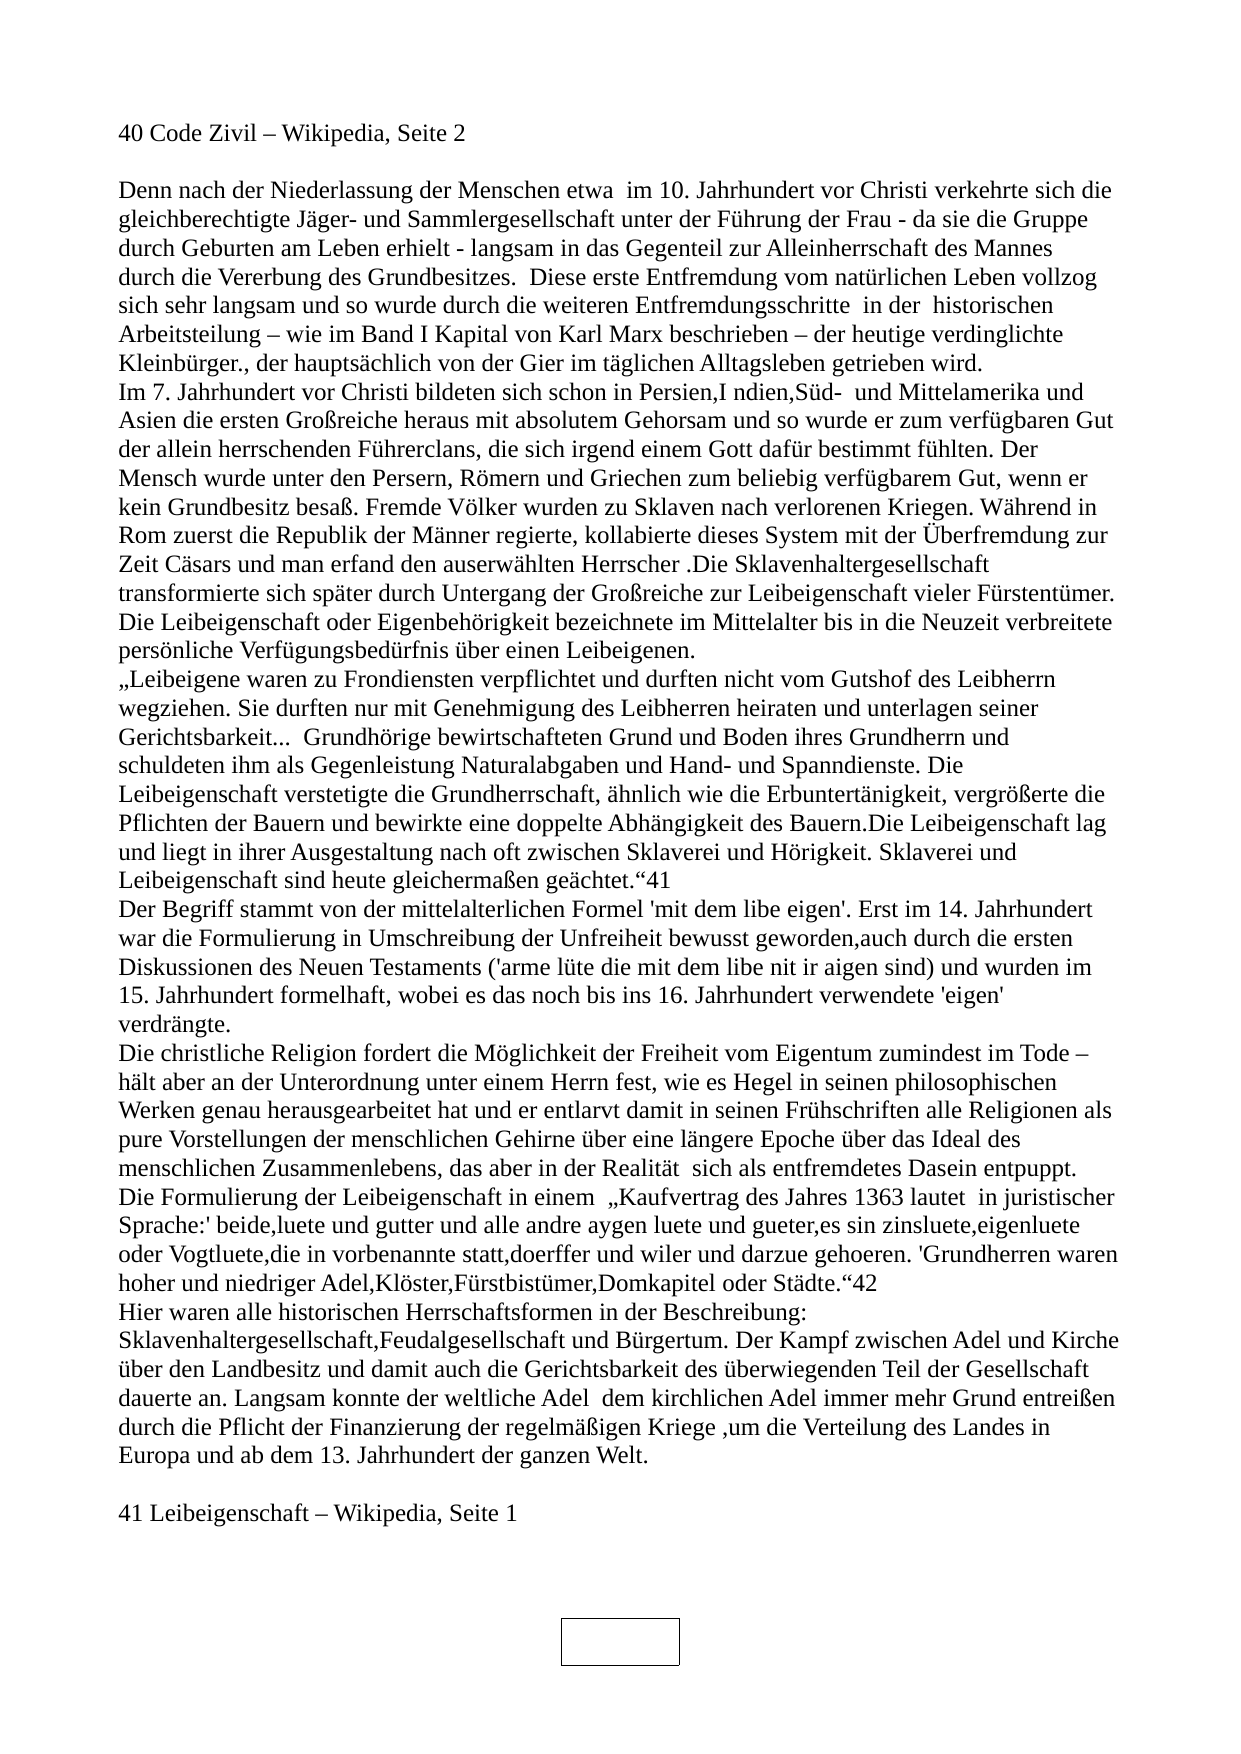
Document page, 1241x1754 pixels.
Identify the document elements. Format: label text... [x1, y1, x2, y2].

text Der Begriff stammt von der mittelalterlichen Formel 'mit dem libe eigen'. Erst im 14. Jahrhundert war die Formulierung in Umschreibung der Unfreiheit bewusst geworden,auch durch die ersten Diskussionen des Neuen Testaments ('arme lüte die mit dem libe nit ir aigen sind) und wurden im 15. Jahrhundert formelhaft, wobei es das noch bis ins 16. Jahrhundert verwendete 'eigen' verdrängte. [118, 894, 1122, 1038]
text Denn nach der Niederlassung der Menschen etwa im 10. Jahrhundert vor Christi verkehrte sich die gleichberechtigte Jäger- und Sammlergesellschaft unter der Führung der Frau - da sie die Gruppe durch Geburten am Leben erhielt - langsam in das Gegenteil zur Alleinherrschaft des Mannes durch die Vererbung des Grundbesitzes. Diese erste Entfremdung vom natürlichen Leben vollzog sich sehr langsam und so wurde durch die weiteren Entfremdungsschritte in der historischen Arbeitsteilung – wie im Band I Kapital von Karl Marx beschrieben – der heutige verdinglichte Kleinbürger., der hauptsächlich von der Gier im täglichen Alltagsleben getrieben wird. [118, 176, 1122, 377]
text Im 7. Jahrhundert vor Christi bildeten sich schon in Persien,I ndien,Süd- und Mittelamerika und Asien die ersten Großreiche heraus mit absolutem Gehorsam und so wurde er zum verfügbaren Gut der allein herrschenden Führerclans, die sich irgend einem Gott dafür bestimmt fühlten. Der Mensch wurde unter den Persern, Römern und Griechen zum beliebig verfügbarem Gut, wenn er kein Grundbesitz besaß. Fremde Völker wurden zu Sklaven nach verlorenen Kriegen. Während in Rom zuerst die Republik der Männer regierte, kollabierte dieses System mit der Überfremdung zur Zeit Cäsars und man erfand den auserwählten Herrscher .Die Sklavenhaltergesellschaft transformierte sich später durch Untergang der Großreiche zur Leibeigenschaft vieler Fürstentümer. Die Leibeigenschaft oder Eigenbehörigkeit bezeichnete im Mittelalter bis in die Neuzeit verbreitete persönliche Verfügungsbedürfnis über einen Leibeigenen. [118, 377, 1122, 664]
text Die christliche Religion fordert die Möglichkeit der Freiheit vom Eigentum zumindest im Tode – hält aber an der Unterordnung unter einem Herrn fest, wie es Hegel in seinen philosophischen Werken genau herausgearbeitet hat und er entlarvt damit in seinen Frühschriften alle Religionen als pure Vorstellungen der menschlichen Gehirne über eine längere Epoche über das Ideal des menschlichen Zusammenlebens, das aber in der Realität sich als entfremdetes Dasein entpuppt. [118, 1038, 1122, 1182]
text Die Formulierung der Leibeigenschaft in einem „Kaufvertrag des Jahres 1363 lautet in juristischer Sprache:' beide,luete und gutter und alle andre aygen luete und gueter,es sin zinsluete,eigenluete oder Vogtluete,die in vorbenannte statt,doerffer und wiler und darzue gehoeren. 'Grundherren waren hoher und niedriger Adel,Klöster,Fürstbistümer,Domkapitel oder Städte.“42 [118, 1182, 1122, 1297]
text „Leibeigene waren zu Frondiensten verpflichtet und durften nicht vom Gutshof des Leibherrn wegziehen. Sie durften nur mit Genehmigung des Leibherren heiraten und unterlagen seiner Gerichtsbarkeit... Grundhörige bewirtschafteten Grund und Boden ihres Grundherrn und schuldeten ihm als Gegenleistung Naturalabgaben und Hand- und Spanndienste. Die Leibeigenschaft verstetigte die Grundherrschaft, ähnlich wie die Erbuntertänigkeit, vergrößerte die Pflichten der Bauern und bewirkte eine doppelte Abhängigkeit des Bauern.Die Leibeigenschaft lag und liegt in ihrer Ausgestaltung nach oft zwischen Sklaverei und Hörigkeit. Sklaverei und Leibeigenschaft sind heute gleichermaßen geächtet.“41 [118, 664, 1122, 894]
text 40 Code Zivil – Wikipedia, Seite 2 [118, 118, 1122, 147]
text 41 Leibeigenschaft – Wikipedia, Seite 1 [118, 1498, 1122, 1527]
text durch die Pflicht der Finanzierung der regelmäßigen Kriege ,um die Verteilung des Landes in Europa und ab dem 13. Jahrhundert der ganzen Welt. [118, 1412, 1122, 1469]
text Hier waren alle historischen Herrschaftsformen in der Beschreibung: Sklavenhaltergesellschaft,Feudalgesellschaft und Bürgertum. Der Kampf zwischen Adel und Kirche über den Landbesitz und damit auch die Gerichtsbarkeit des überwiegenden Teil der Gesellschaft dauerte an. Langsam konnte der weltliche Adel dem kirchlichen Adel immer mehr Grund entreißen [118, 1297, 1122, 1412]
